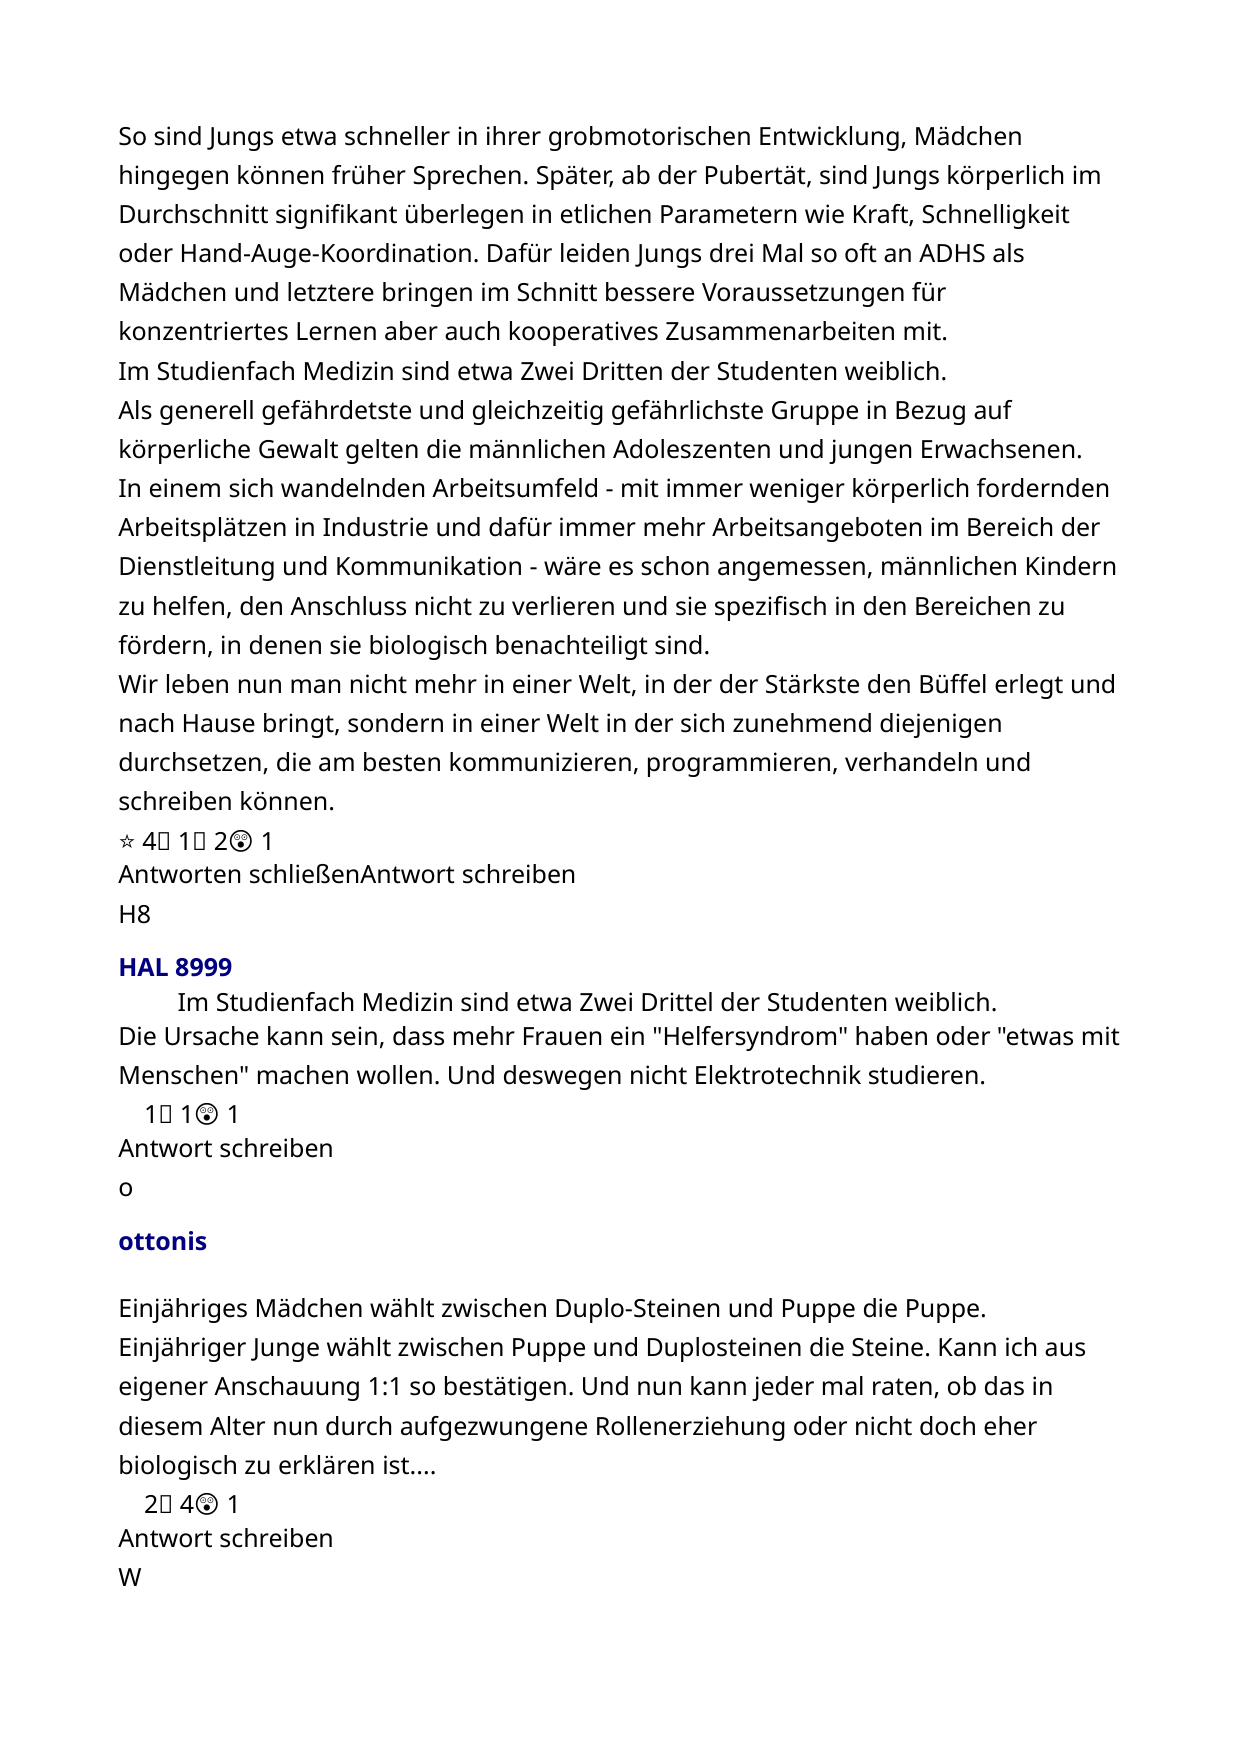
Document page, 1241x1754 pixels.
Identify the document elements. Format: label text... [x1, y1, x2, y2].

text 🙁 1🤨 1😲 1 [118, 1097, 1122, 1131]
text W [118, 1560, 1122, 1594]
text o [118, 1170, 1122, 1204]
text Einjähriges Mädchen wählt zwischen Duplo-Steinen und Puppe die Puppe. Einjähriger Junge wählt zwischen Puppe und Duplosteinen die Steine. Kann ich aus eigener Anschauung 1:1 so bestätigen. Und nun kann jeder mal raten, ob das in diesem Alter nun durch aufgezwungene Rollenerziehung oder nicht doch eher biologisch zu erklären ist.... [118, 1291, 1122, 1481]
text Antwort schreiben [118, 1521, 1122, 1554]
subtitle ottonis [118, 1223, 1122, 1258]
text Die Ursache kann sein, dass mehr Frauen ein "Helfersyndrom" haben oder "etwas mit Menschen" machen wollen. Und deswegen nicht Elektrotechnik studieren. [118, 1018, 1122, 1091]
text Im Studienfach Medizin sind etwa Zwei Dritten der Studenten weiblich. [118, 353, 1122, 387]
subtitle HAL 8999 [118, 950, 1122, 984]
text ⭐️ 4🙁 1🤨 2😲 1 [118, 823, 1122, 857]
text So sind Jungs etwa schneller in ihrer grobmotorischen Entwicklung, Mädchen hingegen können früher Sprechen. Später, ab der Pubertät, sind Jungs körperlich im Durchschnitt signifikant überlegen in etlichen Parametern wie Kraft, Schnelligkeit oder Hand-Auge-Koordination. Dafür leiden Jungs drei Mal so oft an ADHS als Mädchen und letztere bringen im Schnitt bessere Voraussetzungen für konzentriertes Lernen aber auch kooperatives Zusammenarbeiten mit. [118, 118, 1122, 348]
text Im Studienfach Medizin sind etwa Zwei Drittel der Studenten weiblich. [177, 984, 1063, 1018]
text Antworten schließenAntwort schreiben [118, 857, 1122, 891]
text In einem sich wandelnden Arbeitsumfeld - mit immer weniger körperlich fordernden Arbeitsplätzen in Industrie und dafür immer mehr Arbeitsangeboten im Bereich der Dienstleitung und Kommunikation - wäre es schon angemessen, männlichen Kindern zu helfen, den Anschluss nicht zu verlieren und sie spezifisch in den Bereichen zu fördern, in denen sie biologisch benachteiligt sind. [118, 471, 1122, 661]
text H8 [118, 896, 1122, 930]
text Antwort schreiben [118, 1131, 1122, 1165]
text Als generell gefährdetste und gleichzeitig gefährlichste Gruppe in Bezug auf körperliche Gewalt gelten die männlichen Adoleszenten und jungen Erwachsenen. [118, 392, 1122, 466]
text 🙁 2🤨 4😲 1 [118, 1486, 1122, 1521]
text Wir leben nun man nicht mehr in einer Welt, in der der Stärkste den Büffel erlegt und nach Hause bringt, sondern in einer Welt in der sich zunehmend diejenigen durchsetzen, die am besten kommunizieren, programmieren, verhandeln und schreiben können. [118, 666, 1122, 818]
